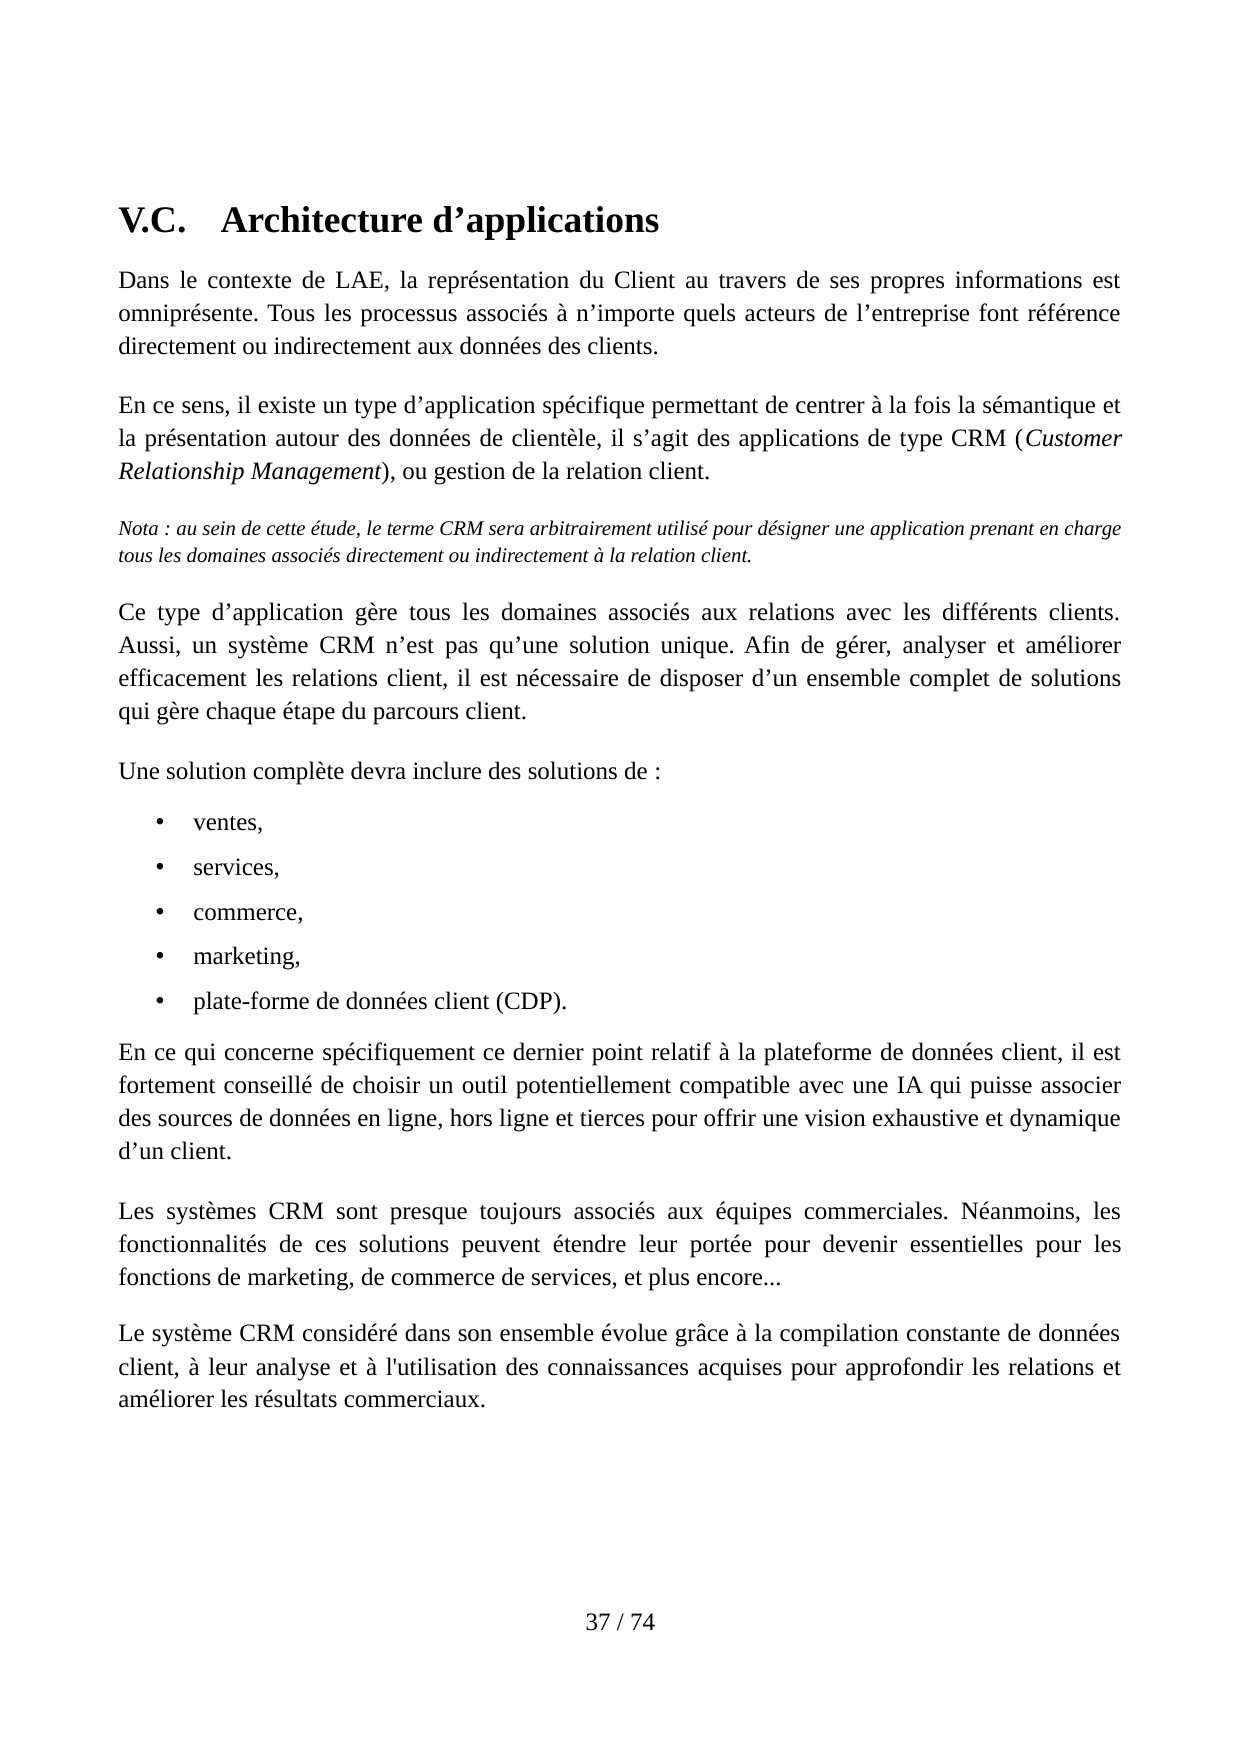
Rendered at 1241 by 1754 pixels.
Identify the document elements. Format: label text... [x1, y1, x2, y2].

subtitle Architecture d’applications [118, 197, 1122, 240]
text En ce qui concerne spécifiquement ce dernier point relatif à la plateforme de données client, il est fortement conseillé de choisir un outil potentiellement compatible avec une IA qui puisse associer des sources de données en ligne, hors ligne et tierces pour offrir une vision exhaustive et dynamique d’un client. [118, 1037, 1122, 1165]
list plate-forme de données client (CDP). [156, 986, 1122, 1015]
text En ce sens, il existe un type d’application spécifique permettant de centrer à la fois la sémantique et la présentation autour des données de clientèle, il s’agit des applications de type CRM (Customer Relationship Management), ou gestion de la relation client. [118, 390, 1122, 485]
text Le système CRM considéré dans son ensemble évolue grâce à la compilation constante de données client, à leur analyse et à l'utilisation des connaissances acquises pour approfondir les relations et améliorer les résultats commerciaux. [118, 1318, 1122, 1413]
text Une solution complète devra inclure des solutions de : [118, 756, 1122, 785]
text Dans le contexte de LAE, la représentation du Client au travers de ses propres informations est omniprésente. Tous les processus associés à n’importe quels acteurs de l’entreprise font référence directement ou indirectement aux données des clients. [118, 265, 1122, 359]
list services, [156, 852, 1122, 880]
text Ce type d’application gère tous les domaines associés aux relations avec les différents clients. Aussi, un système CRM n’est pas qu’une solution unique. Afin de gérer, analyser et améliorer efficacement les relations client, il est nécessaire de disposer d’un ensemble complet de solutions qui gère chaque étape du parcours client. [118, 597, 1122, 725]
list marketing, [156, 941, 1122, 970]
text Les systèmes CRM sont presque toujours associés aux équipes commerciales. Néanmoins, les fonctionnalités de ces solutions peuvent étendre leur portée pour devenir essentielles pour les fonctions de marketing, de commerce de services, et plus encore... [118, 1196, 1122, 1291]
list ventes, [156, 807, 1122, 836]
text Nota : au sein de cette étude, le terme CRM sera arbitrairement utilisé pour désigner une application prenant en charge tous les domaines associés directement ou indirectement à la relation client. [118, 516, 1122, 567]
list commerce, [156, 897, 1122, 925]
